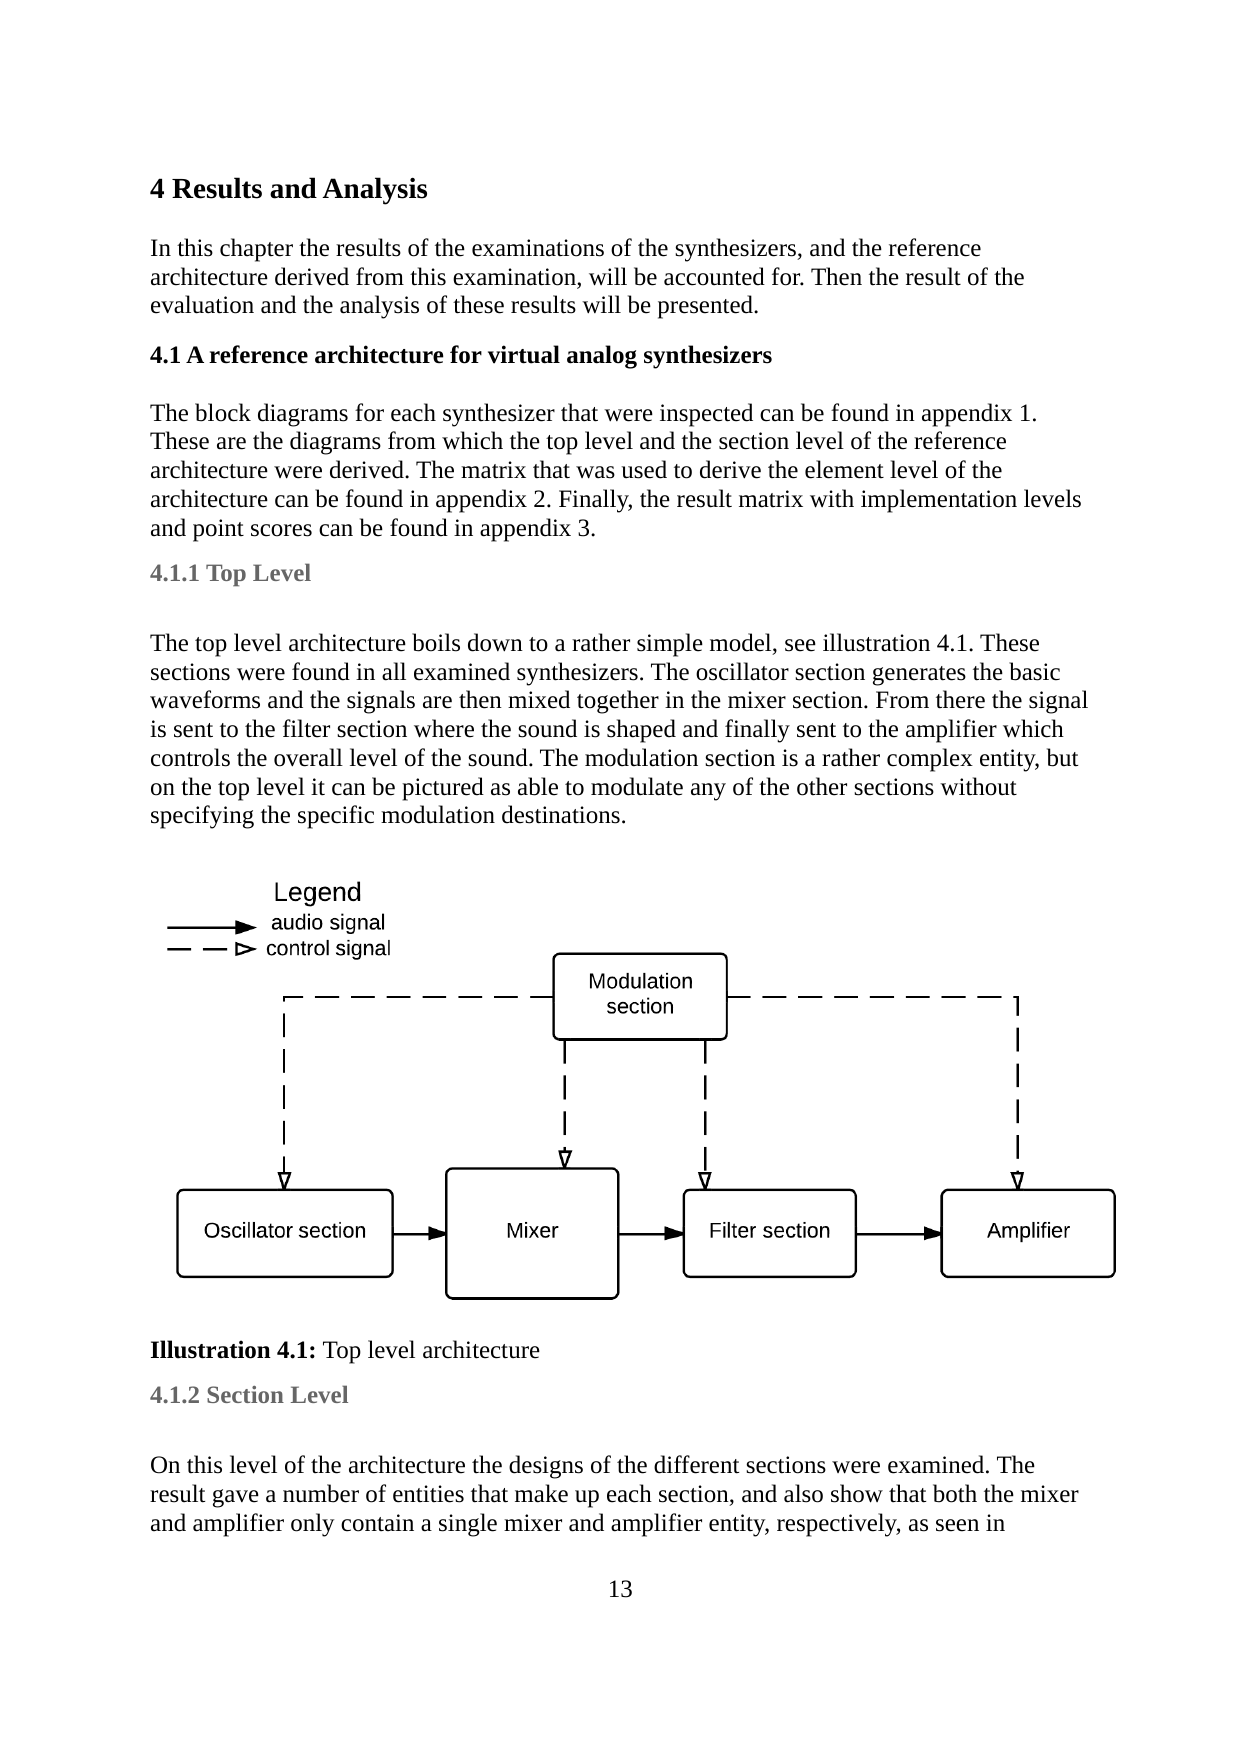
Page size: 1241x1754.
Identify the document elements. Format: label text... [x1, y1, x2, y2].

text The top level architecture boils down to a rather simple model, see illustration 4.1. These sections were found in all examined synthesizers. The oscillator section generates the basic waveforms and the signals are then mixed together in the mixer section. From there the signal is sent to the filter section where the sound is shaped and finally sent to the amplifier which controls the overall level of the sound. The modulation section is a rather complex entity, but on the top level it can be pictured as able to modulate any of the other sections without specifying the specific modulation destinations. [150, 628, 1090, 829]
picture [150, 858, 1128, 1335]
text The block diagrams for each synthesizer that were inspected can be found in appendix 1. These are the diagrams from which the top level and the section level of the reference architecture were derived. The matrix that was used to derive the element level of the architecture can be found in appendix 2. Finally, the result matrix with implementation levels and point scores can be found in appendix 3. [150, 398, 1090, 541]
text On this level of the architecture the designs of the different sections were examined. The result gave a number of entities that make up each section, and also show that both the mixer and amplifier only contain a single mixer and amplifier entity, respectively, as seen in [150, 1450, 1090, 1536]
subtitle 4.1.2 Section Level [150, 1380, 1090, 1409]
subtitle 4.1 A reference architecture for virtual analog synthesizers [150, 340, 1090, 369]
subtitle 4 Results and Analysis [150, 171, 1090, 204]
text Illustration 4.1: Top level architecture [150, 1335, 1090, 1363]
subtitle 4.1.1 Top Level [150, 558, 1090, 587]
text In this chapter the results of the examinations of the synthesizers, and the reference architecture derived from this examination, will be accounted for. Then the result of the evaluation and the analysis of these results will be presented. [150, 233, 1090, 319]
